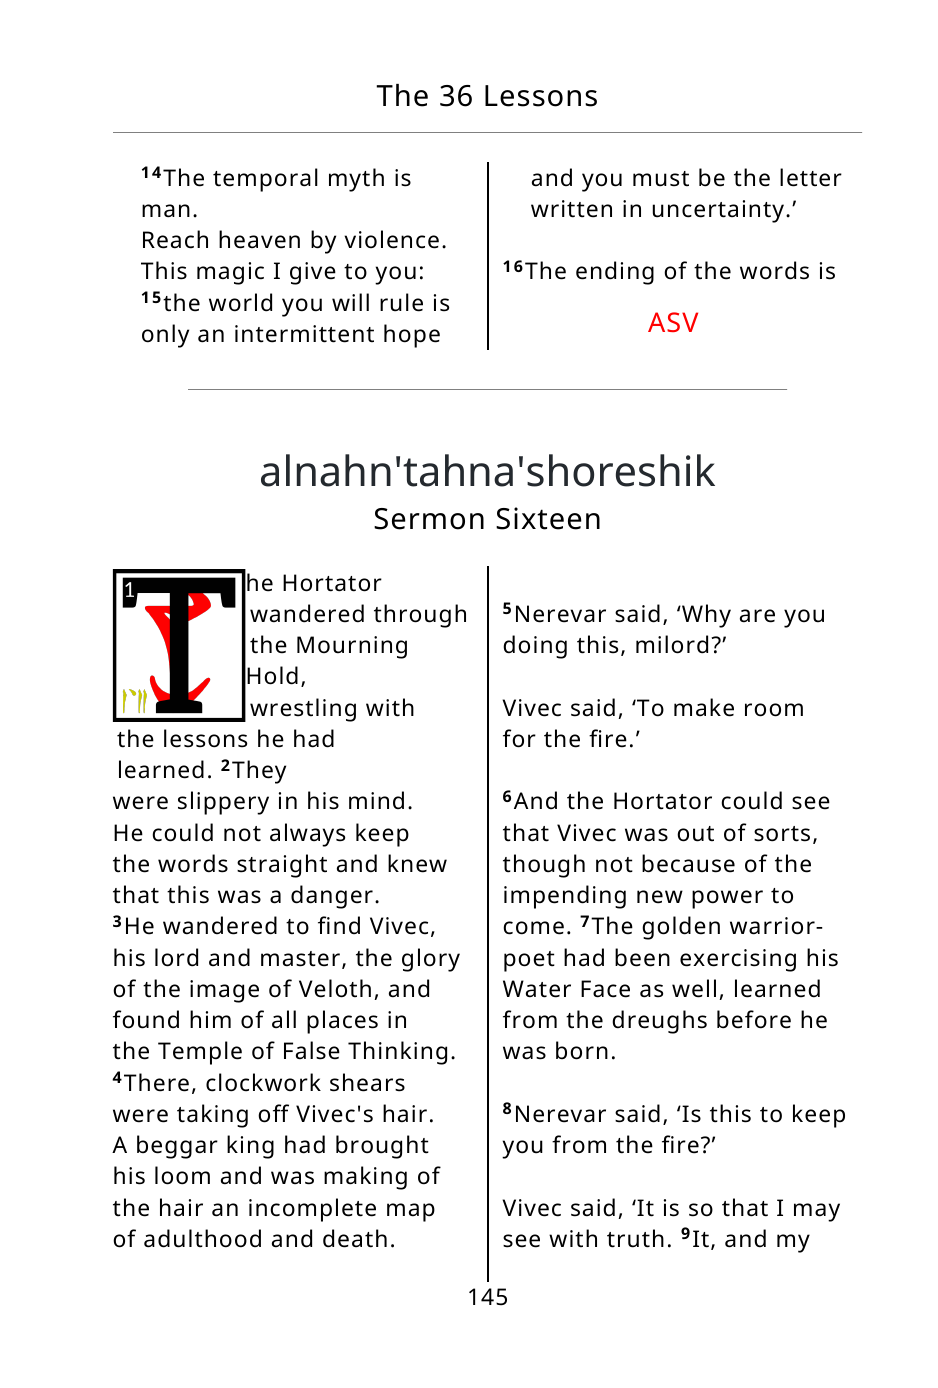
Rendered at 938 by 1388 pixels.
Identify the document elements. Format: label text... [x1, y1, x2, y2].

text and you must be the letter written in uncertainty.’ [531, 162, 862, 224]
text 14The temporal myth is man. Reach heaven by violence. This magic I give to you: 15the world you will rule is only an intermittent hope [141, 162, 472, 349]
text Sermon Sixteen [112, 498, 862, 538]
text 8Nerevar said, ‘Is this to keep you from the fire?’ [502, 1098, 862, 1160]
text wandered through [246, 598, 472, 629]
text Vivec said, ‘To make room for the fire.’ [502, 691, 862, 754]
text The 36 Lessons [112, 75, 862, 115]
text were slippery in his mind. He could not always keep the words straight and knew that this was a danger. 3He wandered to find Vivec, his lord and master, the glory of the image of Veloth, and found him of all places in the Temple of False Thinking. 4There, clockwork shears were taking off Vivec's hair. A beggar king had brought his loom and was making of the hair an incomplete map of adulthood and death. [112, 785, 472, 1254]
picture [112, 569, 246, 722]
text 6And the Hortator could see that Vivec was out of sorts, though not because of the impending new power to come. 7The golden warrior-poet had been exercising his Water Face as well, learned from the dreughs before he was born. [502, 785, 862, 1066]
text he Hortator [112, 566, 472, 598]
text the Mourning Hold, [246, 629, 472, 691]
subtitle alnahn'tahna'shoreshik [112, 442, 862, 498]
text 16The ending of the words is [502, 255, 862, 287]
text 5Nerevar said, ‘Why are you doing this, milord?’ [502, 598, 862, 660]
text ASV [502, 304, 844, 341]
text the lessons he had [112, 723, 472, 754]
text Vivec said, ‘It is so that I may see with truth. 9It, and my [502, 1191, 862, 1254]
text wrestling with [112, 691, 472, 723]
text learned. 2They [112, 754, 472, 785]
